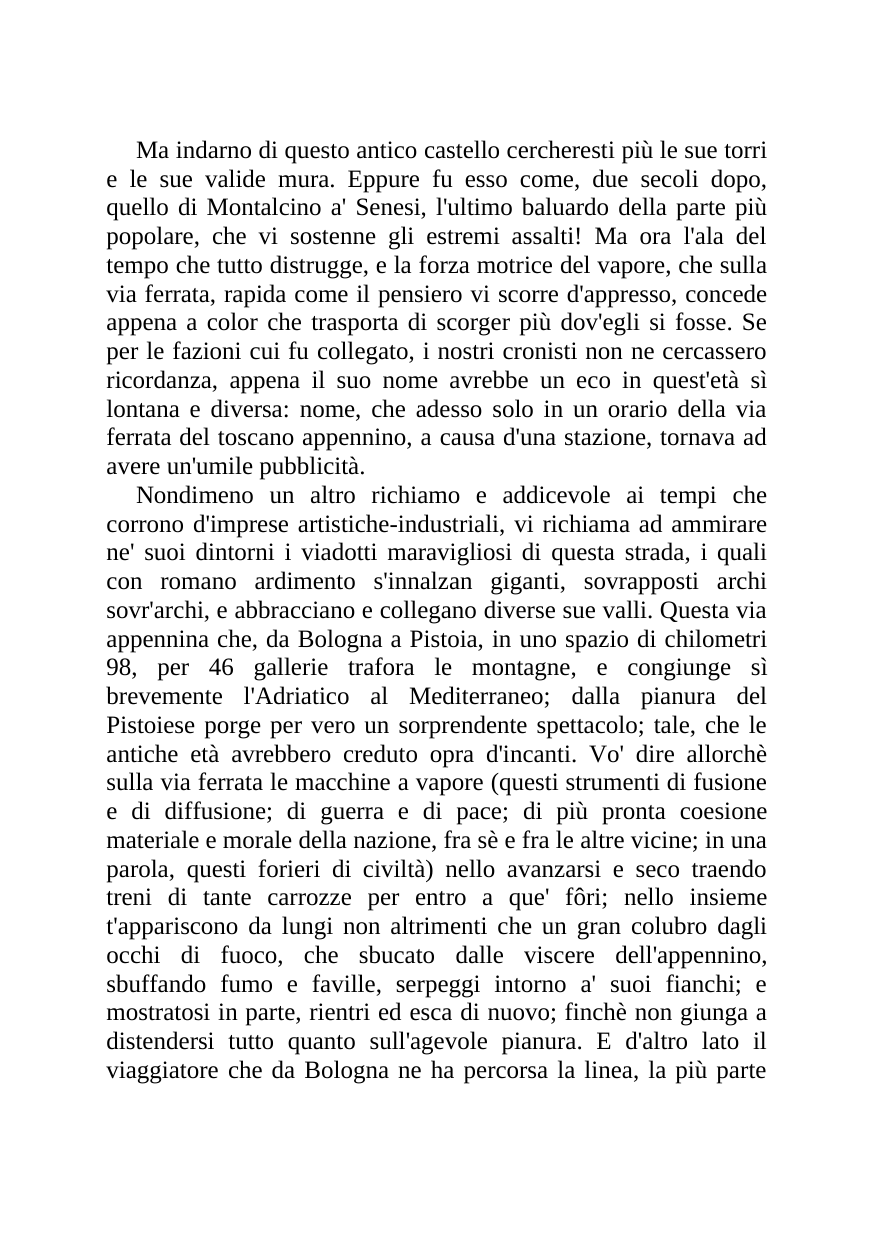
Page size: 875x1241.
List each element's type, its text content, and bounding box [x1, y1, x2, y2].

text Ma indarno di questo antico castello cercheresti più le sue torri e le sue valide mura. Eppure fu esso come, due secoli dopo, quello di Montalcino a' Senesi, l'ultimo baluardo della parte più popolare, che vi sostenne gli estremi assalti! Ma ora l'ala del tempo che tutto distrugge, e la forza motrice del vapore, che sulla via ferrata, rapida come il pensiero vi scorre d'appresso, concede appena a color che trasporta di scorger più dov'egli si fosse. Se per le fazioni cui fu collegato, i nostri cronisti non ne cercassero ricordanza, appena il suo nome avrebbe un eco in quest'età sì lontana e diversa: nome, che adesso solo in un orario della via ferrata del toscano appennino, a causa d'una stazione, tornava ad avere un'umile pubblicità. [106, 135, 768, 480]
text Nondimeno un altro richiamo e addicevole ai tempi che corrono d'imprese artistiche-industriali, vi richiama ad ammirare ne' suoi dintorni i viadotti maravigliosi di questa strada, i quali con romano ardimento s'innalzan giganti, sovrapposti archi sovr'archi, e abbracciano e collegano diverse sue valli. Questa via appennina che, da Bologna a Pistoia, in uno spazio di chilometri 98, per 46 gallerie trafora le montagne, e congiunge sì brevemente l'Adriatico al Mediterraneo; dalla pianura del Pistoiese porge per vero un sorprendente spettacolo; tale, che le antiche età avrebbero creduto opra d'incanti. Vo' dire allorchè sulla via ferrata le macchine a vapore (questi strumenti di fusione e di diffusione; di guerra e di pace; di più pronta coesione materiale e morale della nazione, fra sè e fra le altre vicine; in una parola, questi forieri di civiltà) nello avanzarsi e seco traendo treni di tante carrozze per entro a que' fôri; nello insieme t'appariscono da lungi non altrimenti che un gran colubro dagli occhi di fuoco, che sbucato dalle viscere dell'appennino, sbuffando fumo e faville, serpeggi intorno a' suoi fianchi; e mostratosi in parte, rientri ed esca di nuovo; finchè non giunga a distendersi tutto quanto sull'agevole pianura. E d'altro lato il viaggiatore che da Bologna ne ha percorsa la linea, la più parte [106, 480, 768, 1084]
